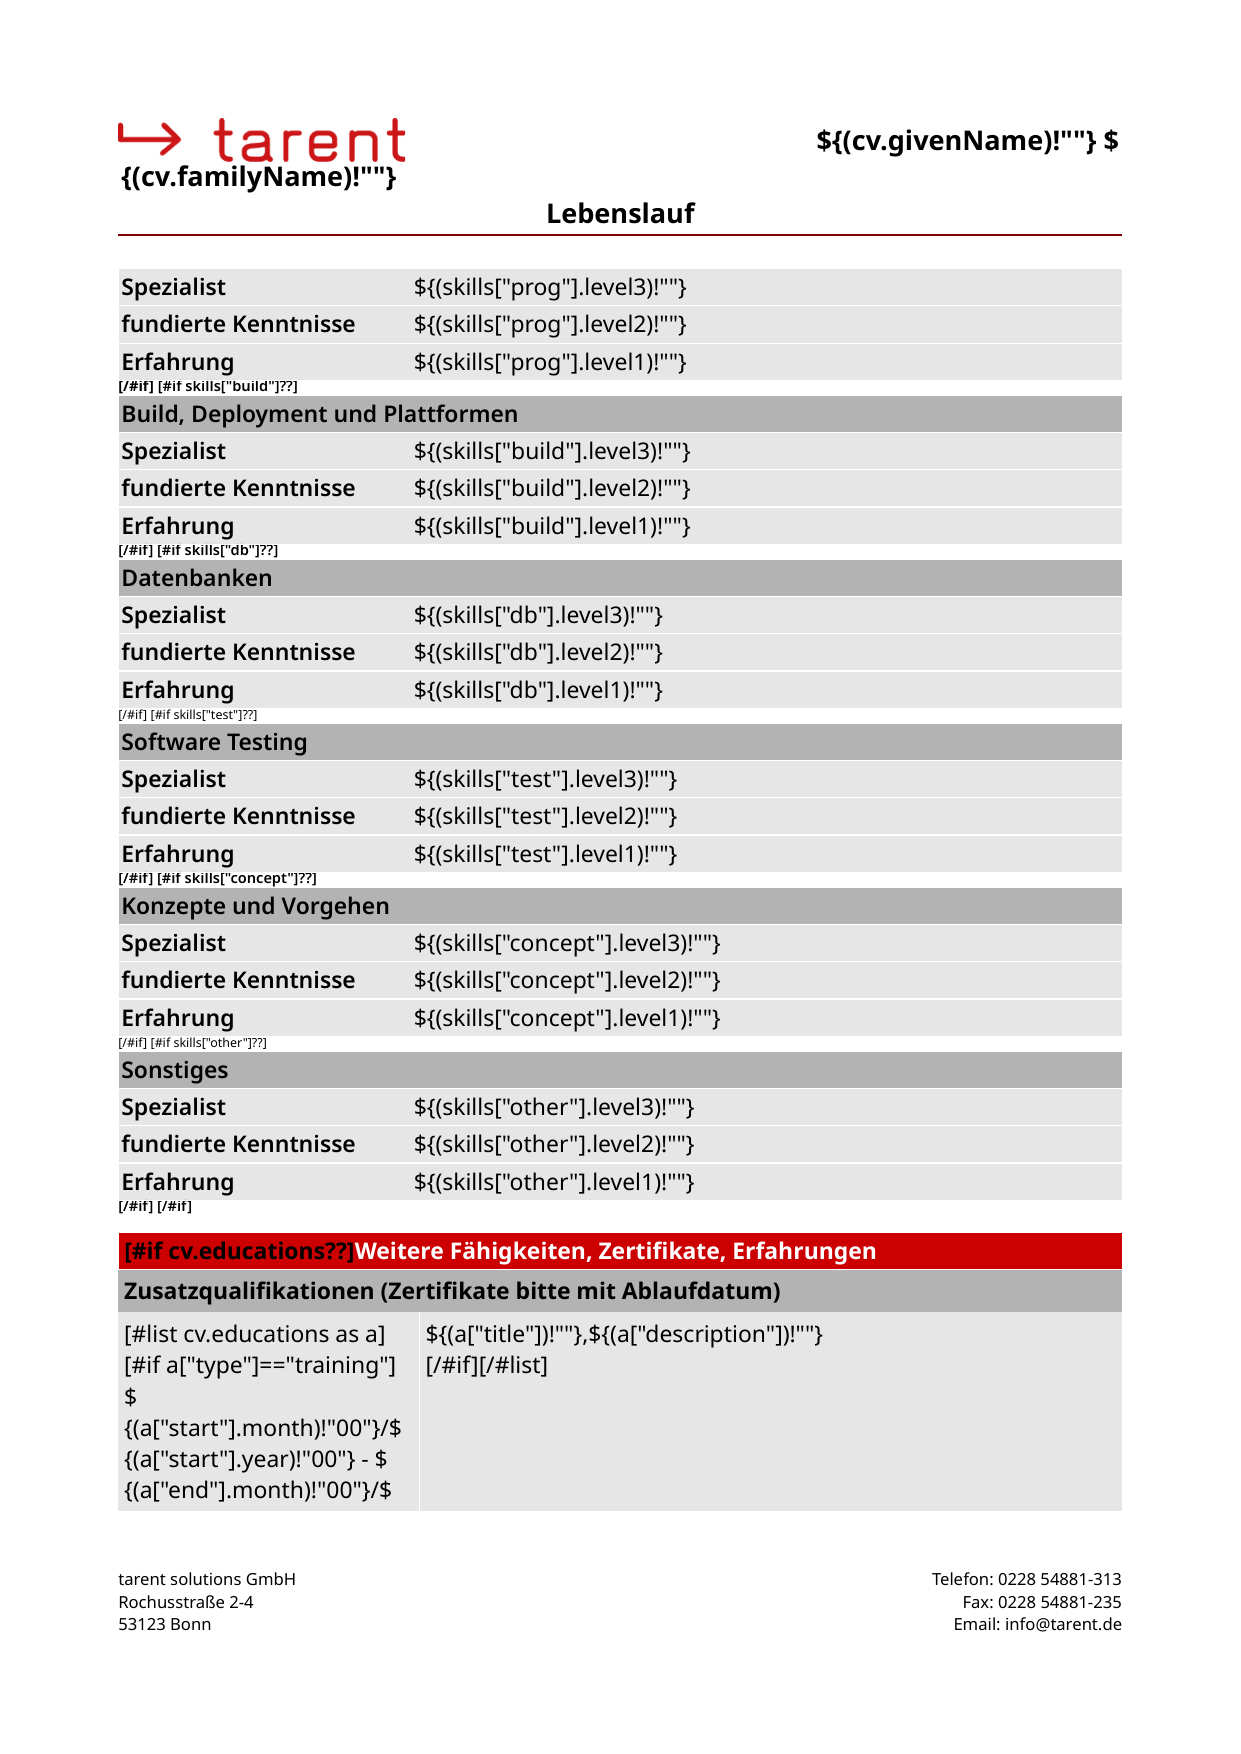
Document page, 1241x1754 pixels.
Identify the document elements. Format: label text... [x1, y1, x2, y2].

text Build, Deployment und Plattformen [119, 396, 1122, 432]
text Spezialist ${(skills["db"].level3)!""} [119, 597, 1122, 633]
text Erfahrung ${(skills["other"].level1)!""} [119, 1164, 1122, 1200]
text Software Testing [119, 724, 1122, 760]
text Erfahrung ${(skills["build"].level1)!""} [119, 508, 1122, 544]
text Erfahrung ${(skills["db"].level1)!""} [119, 672, 1122, 708]
text fundierte Kenntnisse ${(skills["test"].level2)!""} [119, 798, 1122, 834]
table_cell [#list cv.educations as a] [#if a["type"]=="training"] ${(a["start"].month)!"00"}/${(a["start"].year)!"00"} - ${(a["end"].month)!"00"}/$ [118, 1312, 419, 1511]
text [/#if] [#if skills["concept"]??] [118, 873, 1122, 887]
text [/#if] [/#if] [118, 1201, 1122, 1214]
text [/#if] [#if skills["db"]??] [118, 545, 1122, 559]
text fundierte Kenntnisse ${(skills["concept"].level2)!""} [119, 962, 1122, 998]
table_header Zusatzqualifikationen (Zertifikate bitte mit Ablaufdatum) [118, 1270, 1122, 1312]
text Spezialist ${(skills["concept"].level3)!""} [119, 925, 1122, 961]
text Datenbanken [119, 560, 1122, 596]
text Spezialist ${(skills["prog"].level3)!""} [119, 269, 1122, 305]
text [#if cv.educations??]Weitere Fähigkeiten, Zertifikate, Erfahrungen [119, 1233, 1122, 1269]
text Erfahrung ${(skills["prog"].level1)!""} [119, 344, 1122, 380]
text Konzepte und Vorgehen [119, 888, 1122, 924]
text Spezialist ${(skills["other"].level3)!""} [119, 1089, 1122, 1125]
table_cell ${(a["title"])!""},${(a["description"])!""} [/#if][/#list] [420, 1312, 1122, 1511]
text Sonstiges [119, 1052, 1122, 1088]
picture [118, 118, 405, 162]
text Erfahrung ${(skills["test"].level1)!""} [119, 836, 1122, 872]
text fundierte Kenntnisse ${(skills["db"].level2)!""} [119, 634, 1122, 670]
text [/#if] [#if skills["other"]??] [118, 1037, 1122, 1051]
text [/#if] [#if skills["build"]??] [118, 381, 1122, 395]
text Spezialist ${(skills["test"].level3)!""} [119, 761, 1122, 797]
text Erfahrung ${(skills["concept"].level1)!""} [119, 1000, 1122, 1036]
text Spezialist ${(skills["build"].level3)!""} [119, 433, 1122, 469]
text fundierte Kenntnisse ${(skills["other"].level2)!""} [119, 1126, 1122, 1162]
text fundierte Kenntnisse ${(skills["build"].level2)!""} [119, 470, 1122, 506]
text [/#if] [#if skills["test"]??] [118, 709, 1122, 723]
text fundierte Kenntnisse ${(skills["prog"].level2)!""} [119, 306, 1122, 343]
